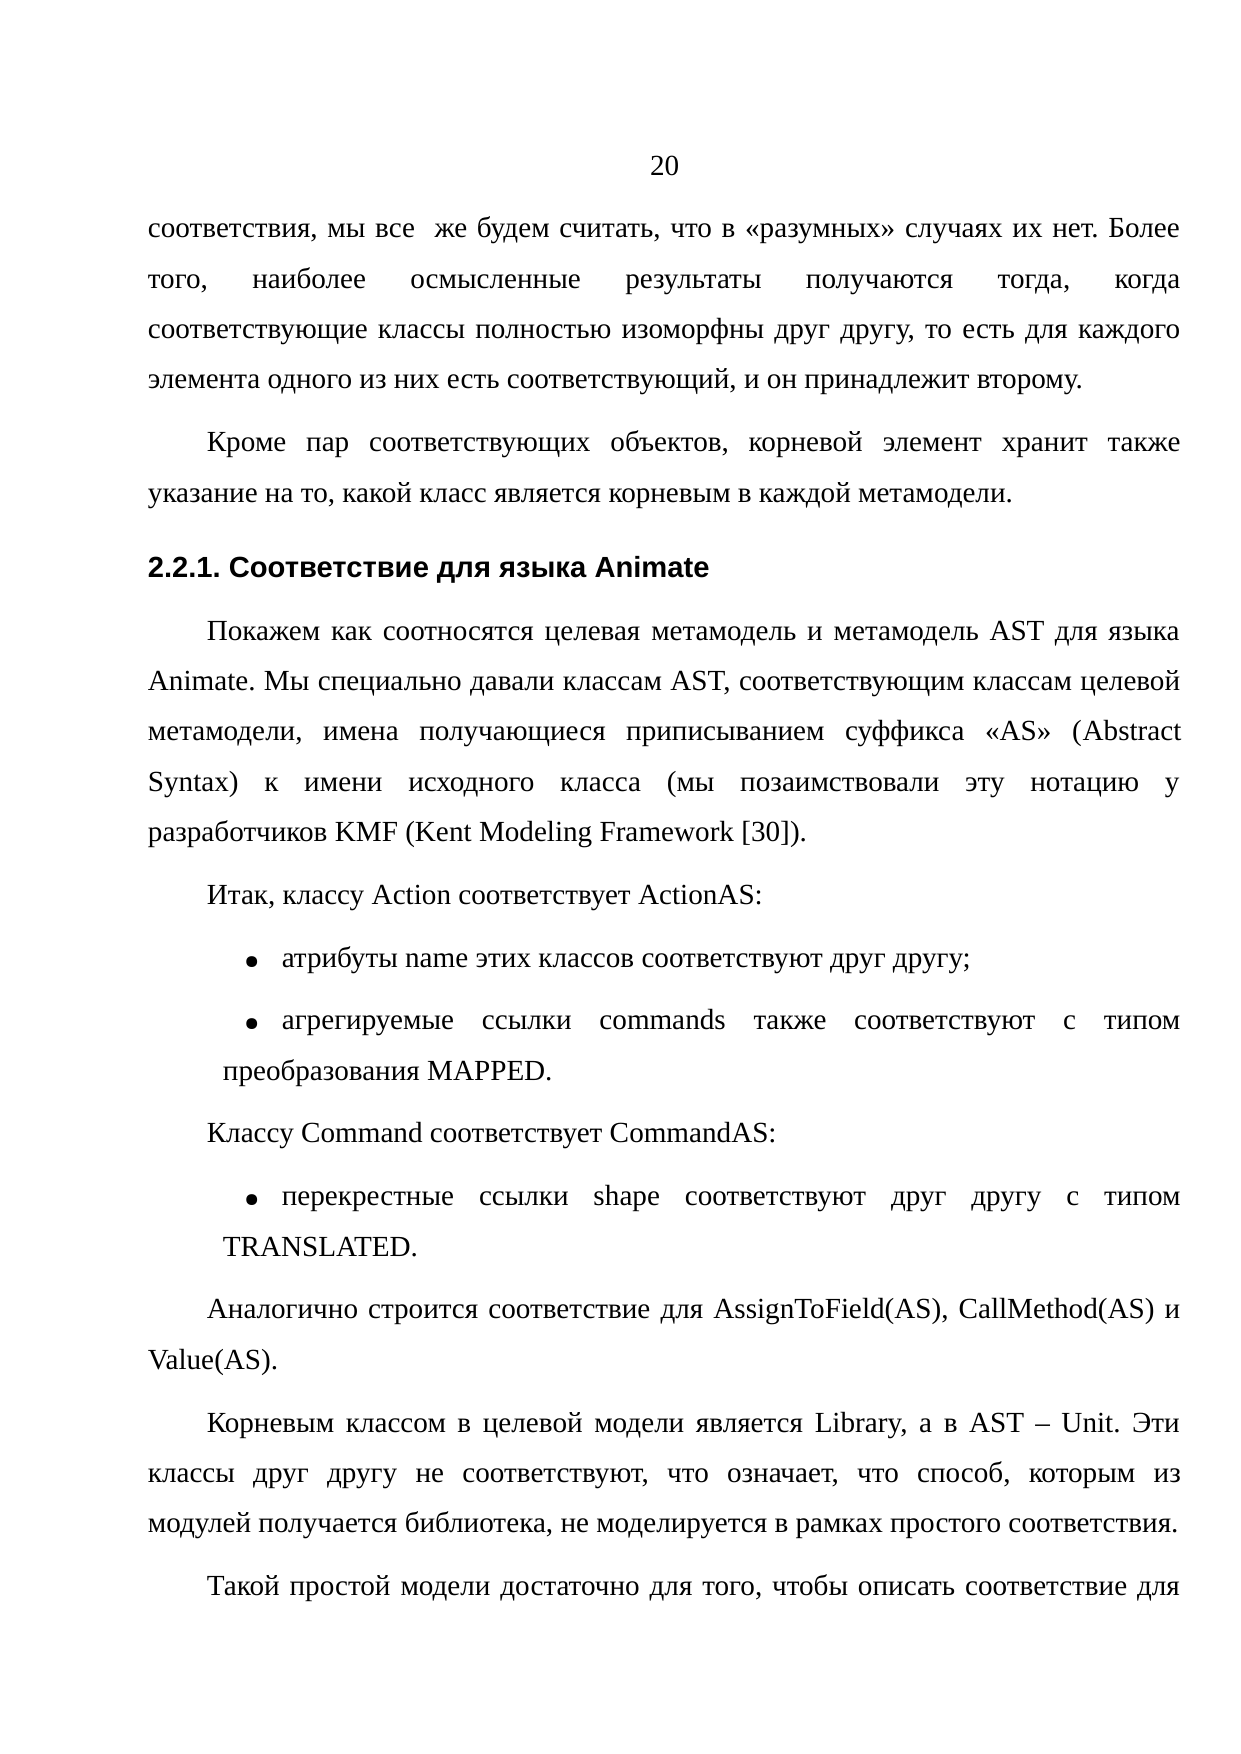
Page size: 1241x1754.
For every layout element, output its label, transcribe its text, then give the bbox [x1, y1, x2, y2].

subtitle Соответствие для языка Animate [148, 550, 1181, 583]
text Корневым классом в целевой модели является Library, а в AST – Unit. Эти классы друг другу не соответствуют, что означает, что способ, которым из модулей получается библиотека, не моделируется в рамках простого соответствия. [148, 1405, 1181, 1539]
text Классу Command соответствует CommandAS: [148, 1116, 1181, 1149]
text Аналогично строится соответствие для AssignToField(AS), CallMethod(AS) и Value(AS). [148, 1292, 1181, 1375]
text Такой простой модели достаточно для того, чтобы описать соответствие для [148, 1568, 1181, 1602]
text Итак, классу Action соответствует ActionAS: [148, 877, 1181, 910]
list агрегируемые ссылки commands также соответствуют с типом преобразования MAPPED. [185, 1002, 1181, 1086]
list атрибуты name этих классов соответствуют друг другу; [185, 940, 1181, 973]
text соответствия, мы все же будем считать, что в «разумных» случаях их нет. Более того, наиболее осмысленные результаты получаются тогда, когда соответствующие классы полностью изоморфны друг другу, то есть для каждого элемента одного из них есть соответствующий, и он принадлежит второму. [148, 211, 1181, 395]
text Кроме пар соответствующих объектов, корневой элемент хранит также указание на то, какой класс является корневым в каждой метамодели. [148, 424, 1181, 508]
list перекрестные ссылки shape соответствуют друг другу с типом TRANSLATED. [185, 1178, 1181, 1262]
text Покажем как соотносятся целевая метамодель и метамодель AST для языка Animate. Мы специально давали классам AST, соответствующим классам целевой метамодели, имена получающиеся приписыванием суффикса «AS» (Abstract Syntax) к имени исходного класса (мы позаимствовали эту нотацию у разработчиков KMF (Kent Modeling Framework [30]). [148, 613, 1181, 848]
